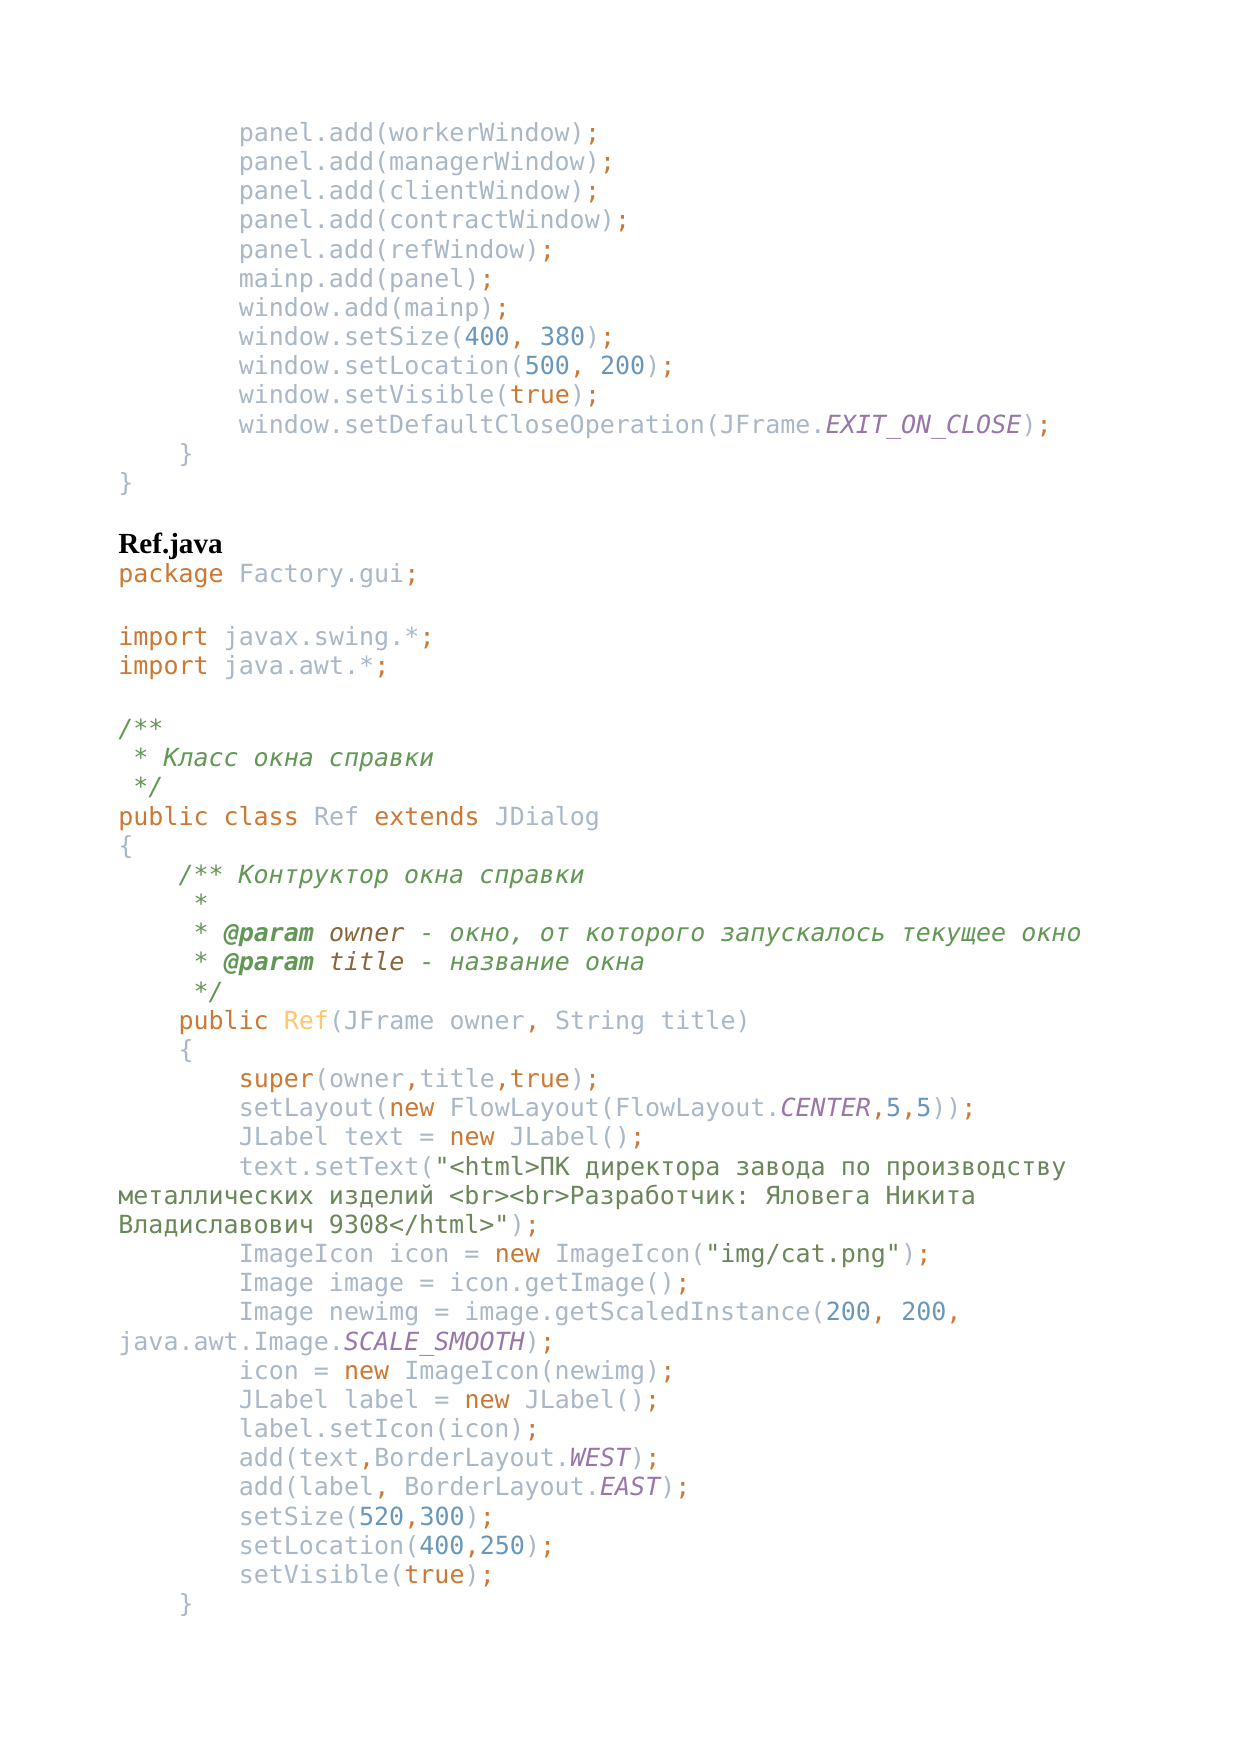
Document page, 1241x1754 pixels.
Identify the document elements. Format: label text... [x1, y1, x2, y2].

text Ref.java [118, 526, 1122, 559]
text package Factory.gui; import javax.swing.*; import java.awt.*; /** * Класс окна справки */ public class Ref extends JDialog { /** Контруктор окна справки * * @param owner - окно, от которого запускалось текущее окно * @param title - название окна */ public Ref(JFrame owner, String title) { super(owner,title,true); setLayout(new FlowLayout(FlowLayout.CENTER,5,5)); JLabel text = new JLabel(); text.setText("<html>ПК директора завода по производству металлических изделий <br><br>Разработчик: Яловега Никита Владиславович 9308</html>"); ImageIcon icon = new ImageIcon("img/cat.png"); Image image = icon.getImage(); Image newimg = image.getScaledInstance(200, 200, java.awt.Image.SCALE_SMOOTH); icon = new ImageIcon(newimg); JLabel label = new JLabel(); label.setIcon(icon); add(text,BorderLayout.WEST); add(label, BorderLayout.EAST); setSize(520,300); setLocation(400,250); setVisible(true); } [118, 559, 1122, 1618]
text panel.add(workerWindow); panel.add(managerWindow); panel.add(clientWindow); panel.add(contractWindow); panel.add(refWindow); mainp.add(panel); window.add(mainp); window.setSize(400, 380); window.setLocation(500, 200); window.setVisible(true); window.setDefaultCloseOperation(JFrame.EXIT_ON_CLOSE); } } [118, 118, 1122, 526]
